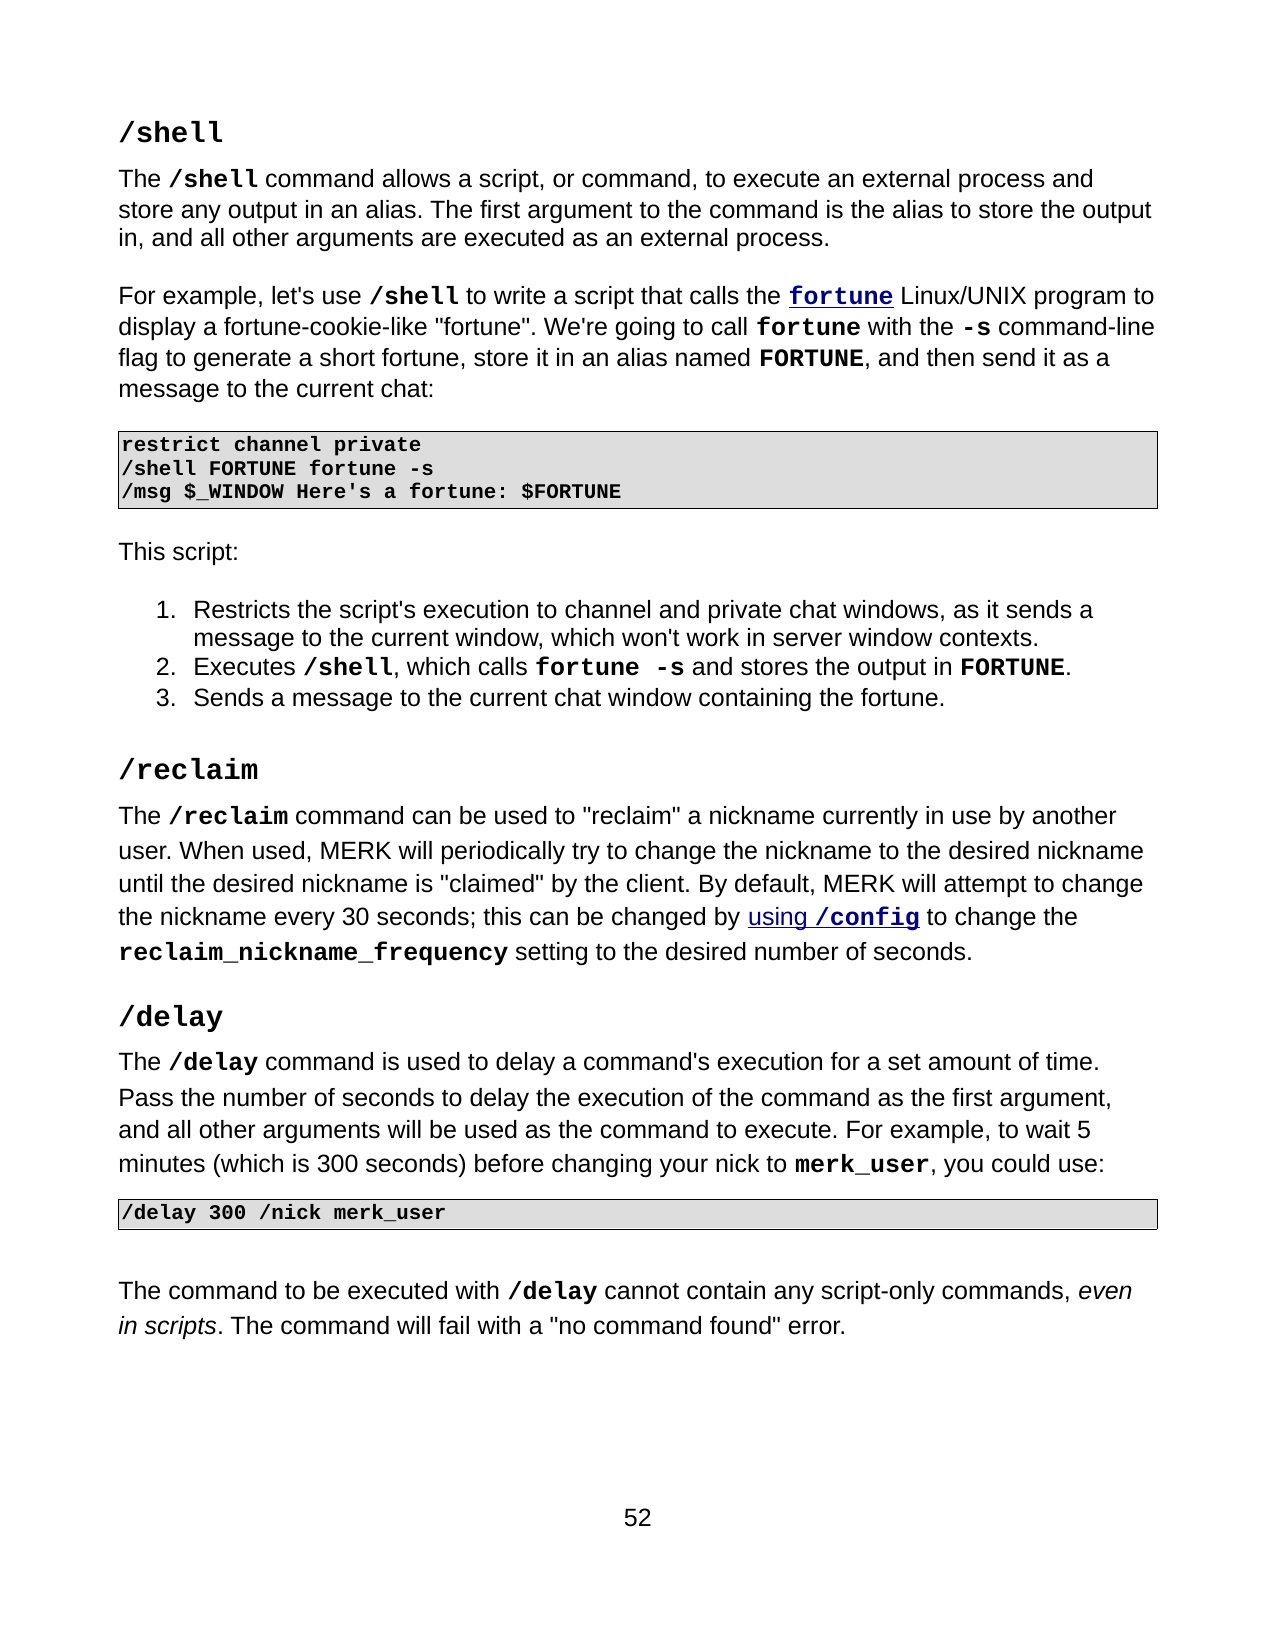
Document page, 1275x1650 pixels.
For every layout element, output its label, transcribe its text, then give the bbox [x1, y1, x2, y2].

text The /shell command allows a script, or command, to execute an external process and store any output in an alias. The first argument to the command is the alias to store the output in, and all other arguments are executed as an external process. [118, 164, 1157, 252]
subtitle /shell [118, 118, 1157, 151]
table_header restrict channel private /shell FORTUNE fortune -s /msg $_WINDOW Here's a fortune: $FORTUNE [119, 432, 1157, 508]
subtitle /reclaim [118, 755, 1157, 788]
list Executes /shell, which calls fortune -s and stores the output in FORTUNE. [156, 652, 1157, 683]
list Sends a message to the current chat window containing the fortune. [156, 683, 1157, 712]
subtitle /delay [118, 1002, 1157, 1035]
table_header /delay 300 /nick merk_user [119, 1200, 1157, 1228]
text The /delay command is used to delay a command's execution for a set amount of time. Pass the number of seconds to delay the execution of the command as the first argument, and all other arguments will be used as the command to execute. For example, to wait 5 minutes (which is 300 seconds) before changing your nick to merk_user, you could use: [118, 1047, 1157, 1179]
list Restricts the script's execution to channel and private chat windows, as it sends a message to the current window, which won't work in server window contexts. [156, 594, 1157, 652]
text The /reclaim command can be used to "reclaim" a nickname currently in use by another user. When used, MERK will periodically try to change the nickname to the desired nickname until the desired nickname is "claimed" by the client. By default, MERK will attempt to change the nickname every 30 seconds; this can be changed by using /config to change the reclaim_nickname_frequency setting to the desired number of seconds. [118, 801, 1157, 968]
text This script: [118, 537, 1157, 566]
text For example, let's use /shell to write a script that calls the fortune Linux/UNIX program to display a fortune-cookie-like "fortune". We're going to call fortune with the -s command-line flag to generate a short fortune, store it in an alias named FORTUNE, and then send it as a message to the current chat: [118, 281, 1157, 402]
text The command to be executed with /delay cannot contain any script-only commands, even in scripts. The command will fail with a "no command found" error. [118, 1276, 1157, 1340]
